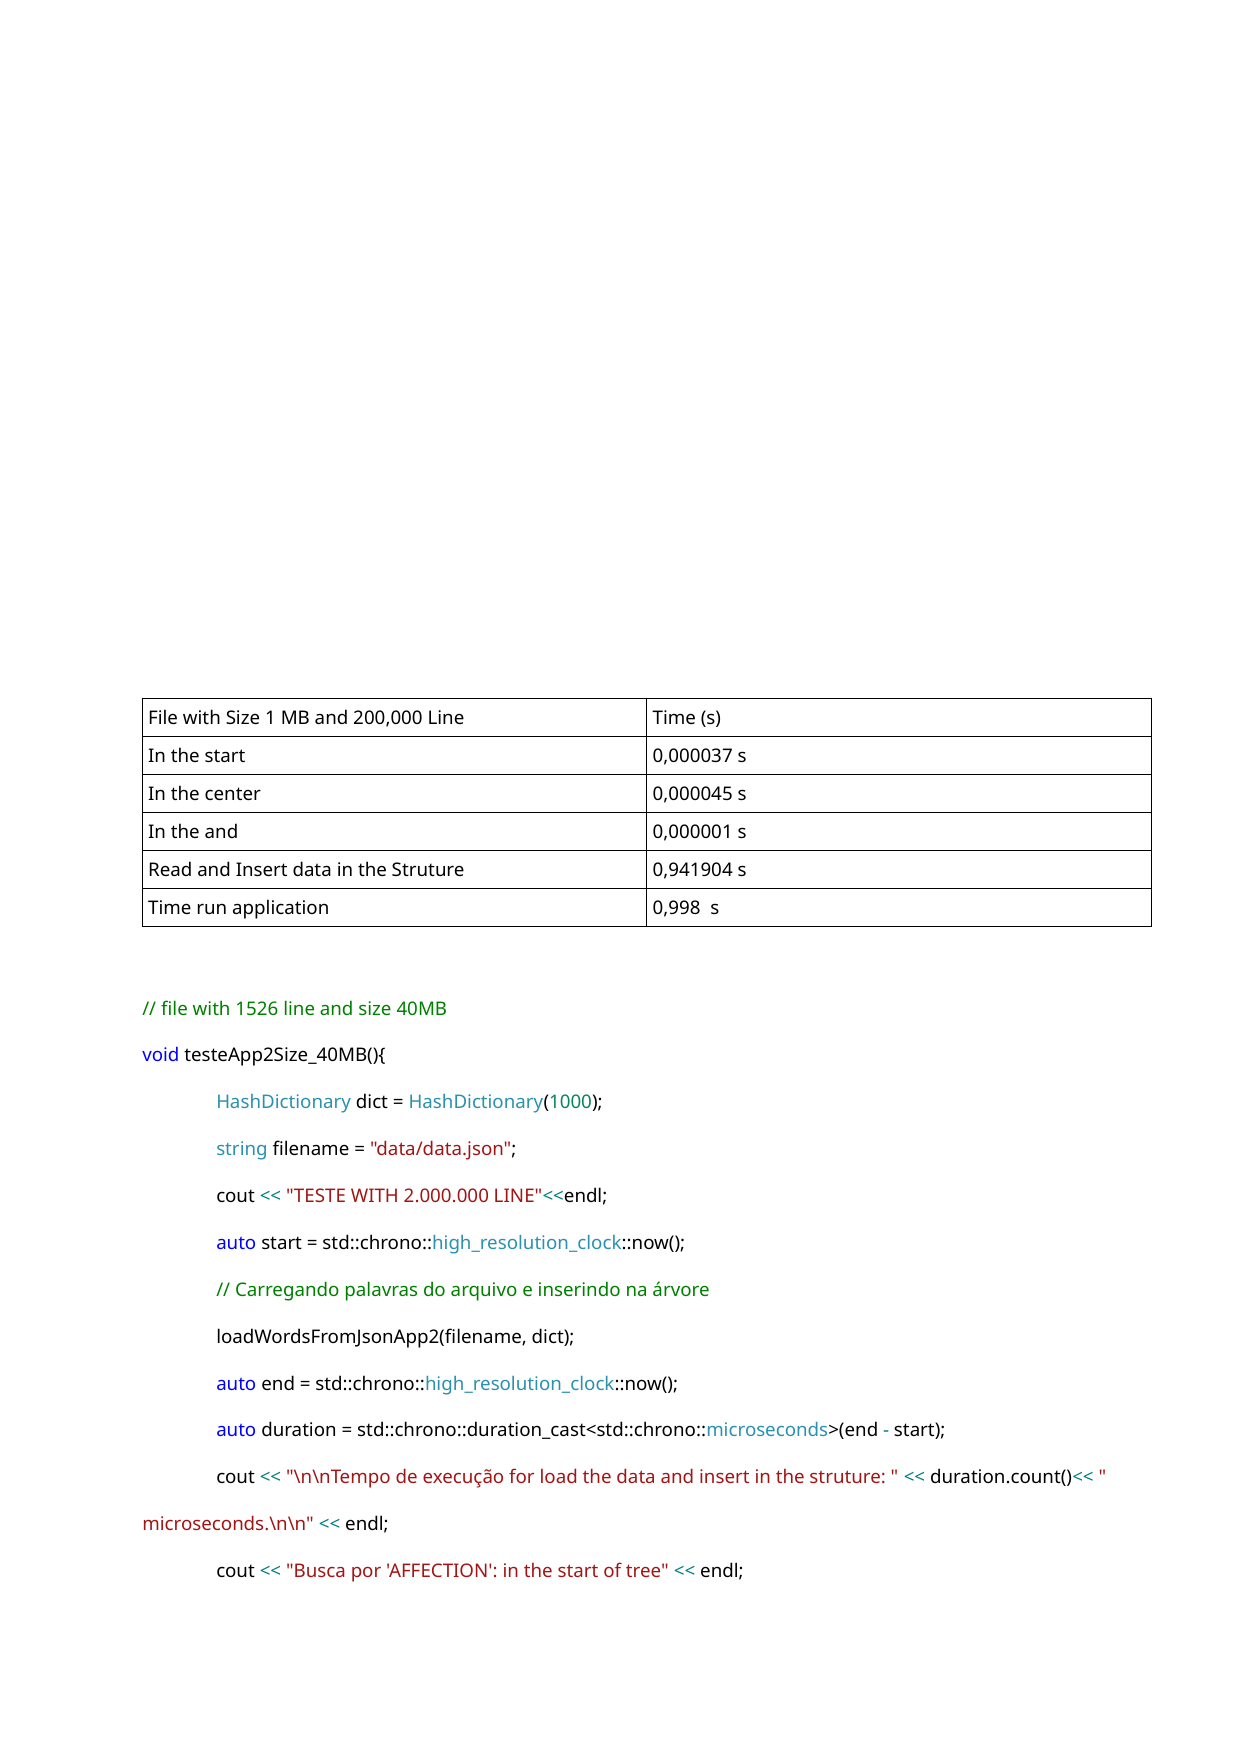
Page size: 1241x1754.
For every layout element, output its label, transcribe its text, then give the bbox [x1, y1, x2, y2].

table_cell 0,000045 s [647, 775, 1151, 812]
table_cell 0,000037 s [647, 737, 1151, 773]
text cout << "TESTE WITH 2.000.000 LINE"<<endl; [142, 1161, 1152, 1208]
text // file with 1526 line and size 40MB [142, 973, 1152, 1020]
table_cell Read and Insert data in the Struture [143, 851, 646, 888]
table_cell In the start [143, 737, 646, 773]
table_cell 0,998 s [647, 889, 1151, 926]
table_cell 0,000001 s [647, 813, 1151, 849]
text auto duration = std::chrono::duration_cast<std::chrono::microseconds>(end - start); [142, 1395, 1152, 1442]
text loadWordsFromJsonApp2(filename, dict); [142, 1302, 1152, 1348]
text void testeApp2Size_40MB(){ [142, 1020, 1152, 1067]
table_cell In the and [143, 813, 646, 849]
text auto start = std::chrono::high_resolution_clock::now(); [142, 1208, 1152, 1255]
text cout << "Busca por 'AFFECTION': in the start of tree" << endl; [142, 1536, 1152, 1583]
text string filename = "data/data.json"; [142, 1114, 1152, 1161]
table_cell Time run application [143, 889, 646, 926]
table_cell In the center [143, 775, 646, 812]
table_cell 0,941904 s [647, 851, 1151, 888]
table_header Time (s) [647, 699, 1151, 736]
text cout << "\n\nTempo de execução for load the data and insert in the struture: " << duration.count()<< " microseconds.\n\n" << endl; [142, 1442, 1152, 1536]
text auto end = std::chrono::high_resolution_clock::now(); [142, 1348, 1152, 1395]
text // Carregando palavras do arquivo e inserindo na árvore [142, 1255, 1152, 1302]
table_header File with Size 1 MB and 200,000 Line [143, 699, 646, 736]
text HashDictionary dict = HashDictionary(1000); [142, 1067, 1152, 1114]
